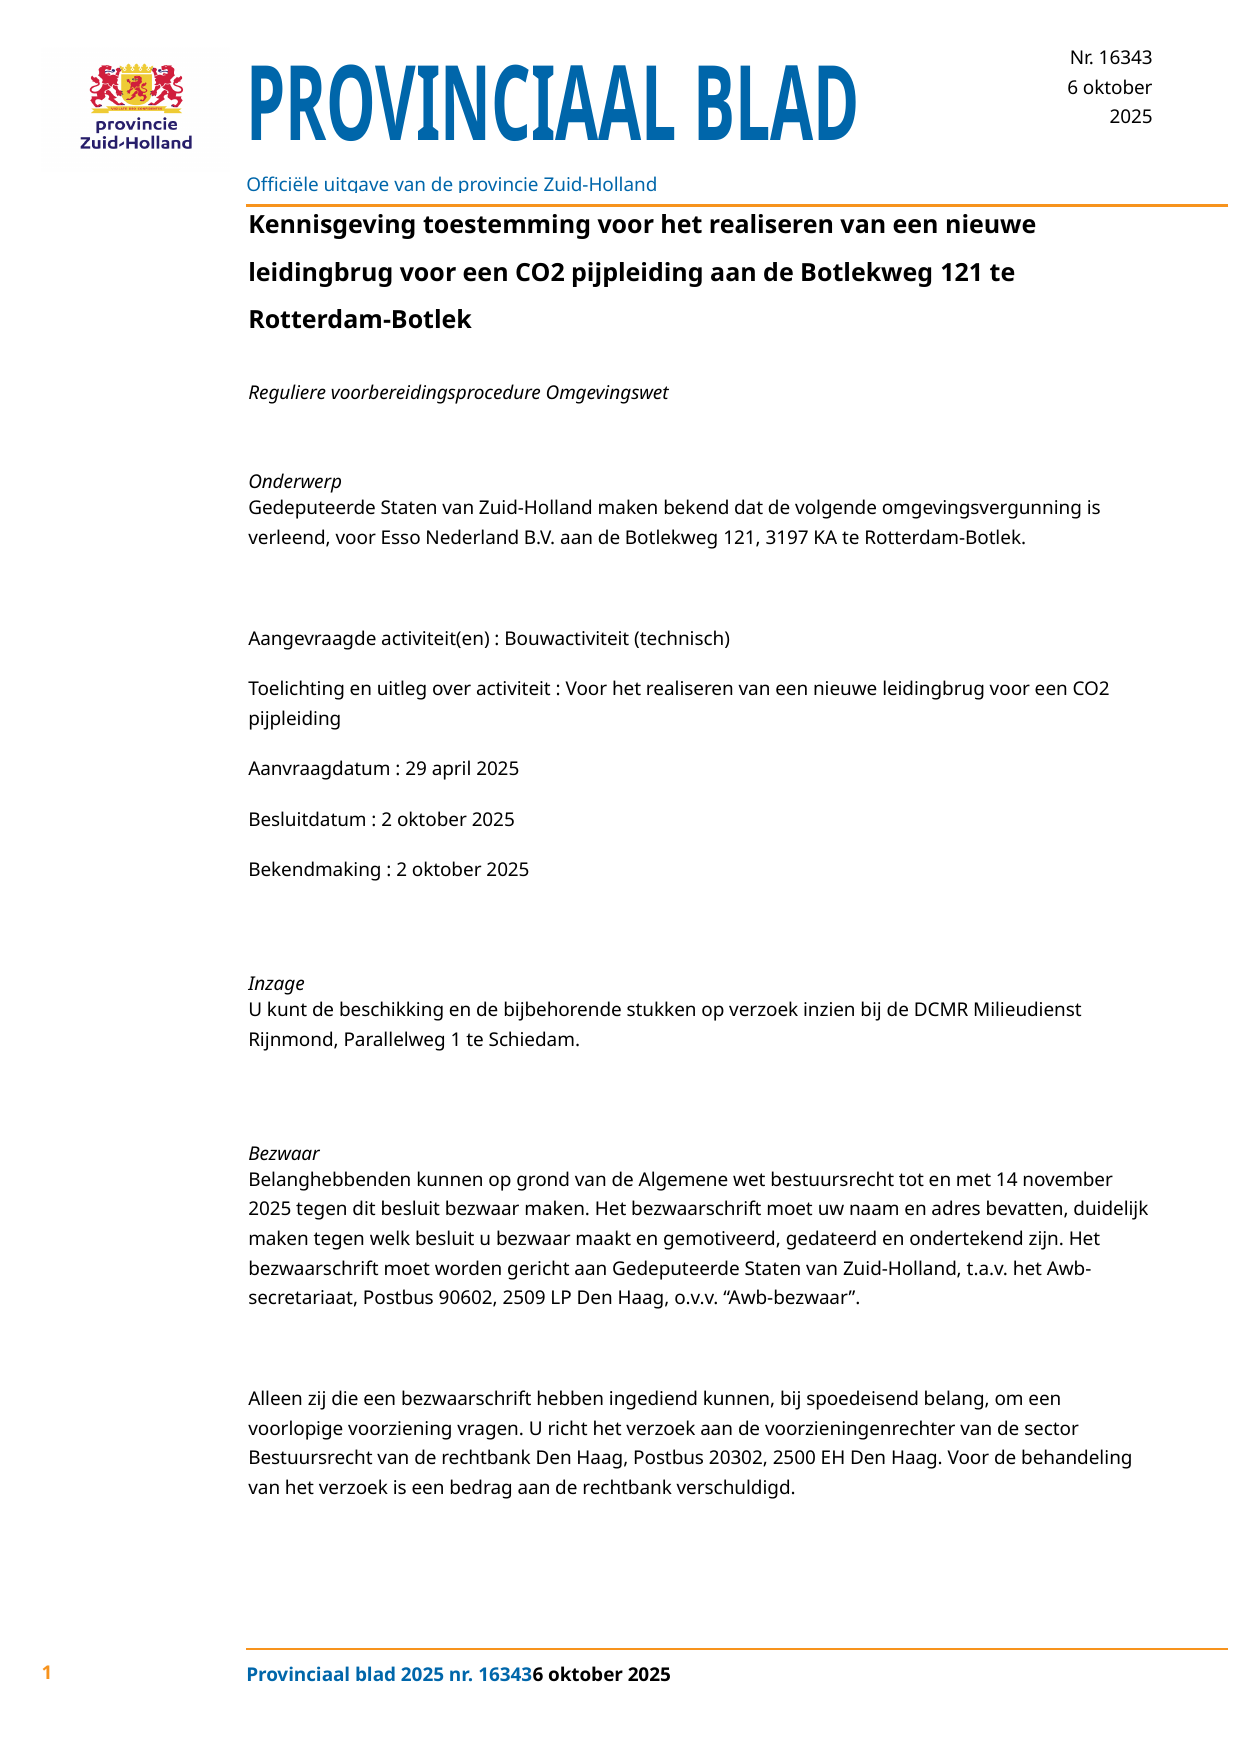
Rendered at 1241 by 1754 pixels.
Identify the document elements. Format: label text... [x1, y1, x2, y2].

text Besluitdatum : 2 oktober 2025 [248, 806, 1152, 831]
picture [41, 47, 231, 172]
text Belanghebbenden kunnen op grond van de Algemene wet bestuursrecht tot en met 14 november 2025 tegen dit besluit bezwaar maken. Het bezwaarschrift moet uw naam en adres bevatten, duidelijk maken tegen welk besluit u bezwaar maakt en gemotiveerd, gedateerd en ondertekend zijn. Het bezwaarschrift moet worden gericht aan Gedeputeerde Staten van Zuid-Holland, t.a.v. het Awb-secretariaat, Postbus 90602, 2509 LP Den Haag, o.v.v. “Awb-bezwaar”. [248, 1166, 1152, 1310]
text Reguliere voorbereidingsprocedure Omgevingswet [248, 379, 1152, 405]
text Inzage [248, 971, 1152, 996]
text U kunt de beschikking en de bijbehorende stukken op verzoek inzien bij de DCMR Milieudienst Rijnmond, Parallelweg 1 te Schiedam. [248, 996, 1152, 1052]
text Bekendmaking : 2 oktober 2025 [248, 856, 1152, 882]
text Toelichting en uitleg over activiteit : Voor het realiseren van een nieuwe leidingbrug voor een CO2 pijpleiding [248, 675, 1152, 731]
text Aanvraagdatum : 29 april 2025 [248, 755, 1152, 781]
text Gedeputeerde Staten van Zuid-Holland maken bekend dat de volgende omgevingsvergunning is verleend, voor Esso Nederland B.V. aan de Botlekweg 121, 3197 KA te Rotterdam-Botlek. [248, 494, 1152, 550]
text Aangevraagde activiteit(en) : Bouwactiviteit (technisch) [248, 625, 1152, 651]
text Bezwaar [248, 1140, 1152, 1166]
text Onderwerp [248, 469, 1152, 494]
text Alleen zij die een bezwaarschrift hebben ingediend kunnen, bij spoedeisend belang, om een voorlopige voorziening vragen. U richt het verzoek aan de voorzieningenrechter van de sector Bestuursrecht van de rechtbank Den Haag, Postbus 20302, 2500 EH Den Haag. Voor de behandeling van het verzoek is een bedrag aan de rechtbank verschuldigd. [248, 1385, 1152, 1499]
text Kennisgeving toestemming voor het realiseren van een nieuwe leidingbrug voor een CO2 pijpleiding aan de Botlekweg 121 te Rotterdam-Botlek [248, 207, 1152, 336]
